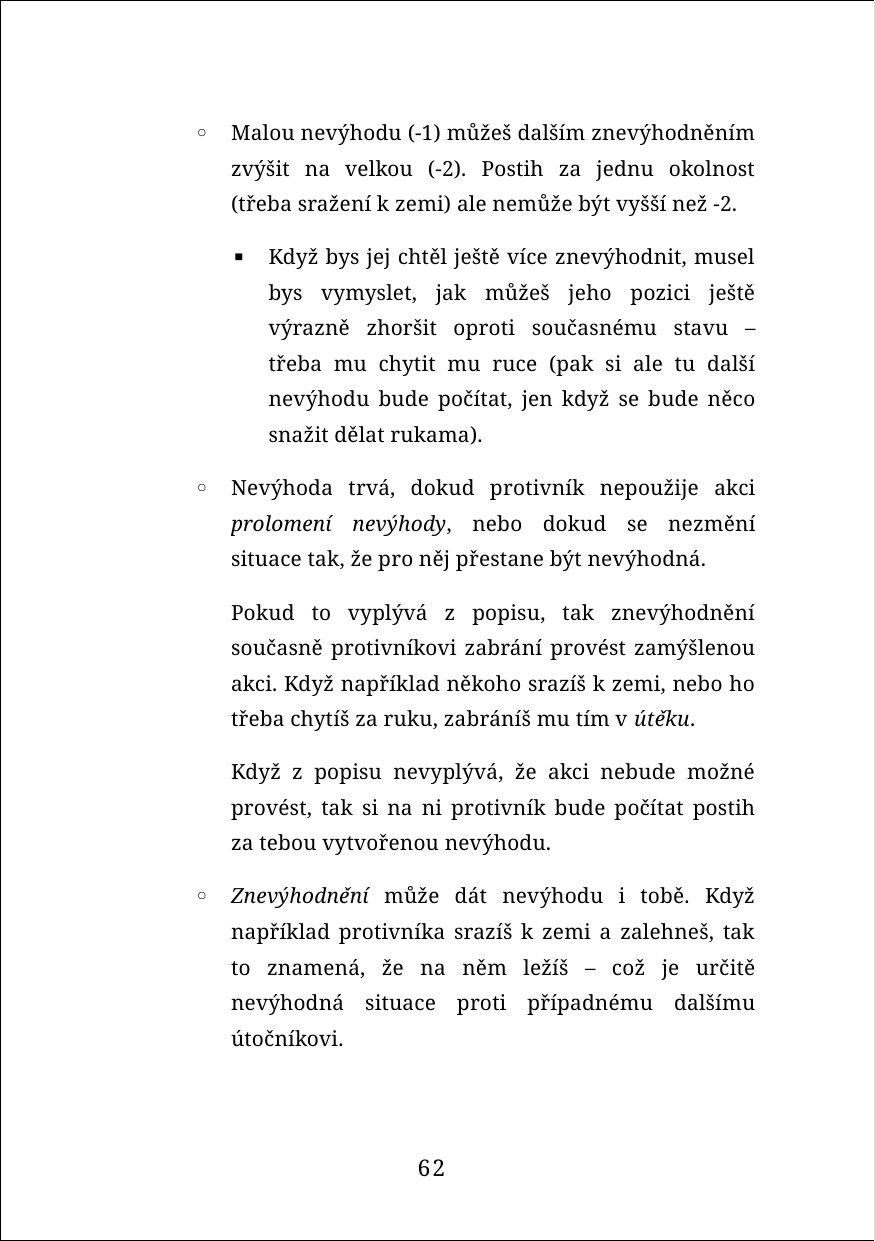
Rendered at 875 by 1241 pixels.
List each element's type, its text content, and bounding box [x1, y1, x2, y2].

list Pokud to vyplývá z popisu, tak znevýhodnění současně protivníkovi zabrání provést zamýšlenou akci. Když například někoho srazíš k zemi, nebo ho třeba chytíš za ruku, zabráníš mu tím v útěku. [193, 598, 756, 733]
list Malou nevýhodu (-1) můžeš dalším znevýhodněním zvýšit na velkou (-2). Postih za jednu okolnost (třeba sražení k zemi) ale nemůže být vyšší než -2. [193, 118, 756, 218]
list Nevýhoda trvá, dokud protivník nepoužije akci prolomení nevýhody, nebo dokud se nezmění situace tak, že pro něj přestane být nevýhodná. [193, 473, 756, 573]
list Znevýhodnění může dát nevýhodu i tobě. Když například protivníka srazíš k zemi a zalehneš, tak to znamená, že na něm ležíš – což je určitě nevýhodná situace proti případnému dalšímu útočníkovi. [193, 882, 756, 1052]
list Když bys jej chtěl ještě více znevýhodnit, musel bys vymyslet, jak můžeš jeho pozici ještě výrazně zhoršit oproti současnému stavu – třeba mu chytit mu ruce (pak si ale tu další nevýhodu bude počítat, jen když se bude něco snažit dělat rukama). [231, 242, 756, 448]
list Když z popisu nevyplývá, že akci nebude možné provést, tak si na ni protivník bude počítat postih za tebou vytvořenou nevýhodu. [193, 757, 756, 857]
